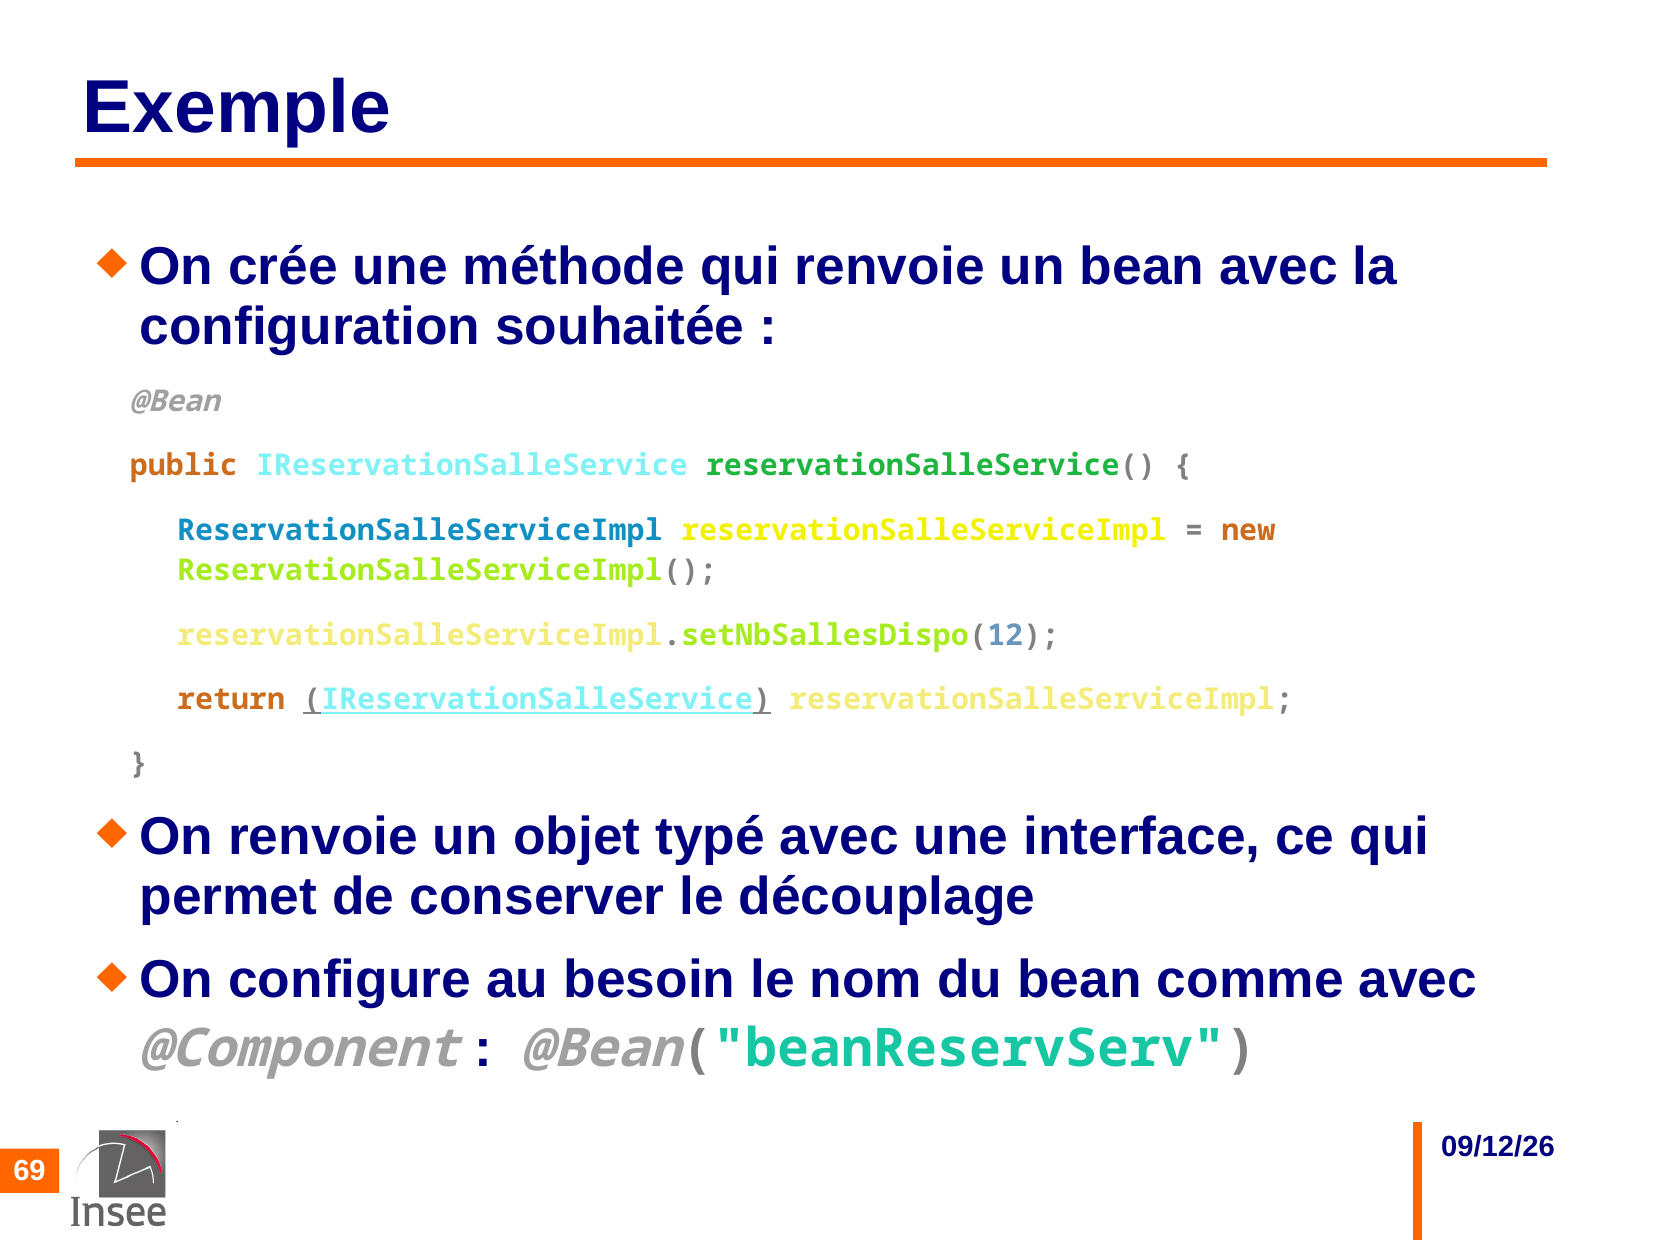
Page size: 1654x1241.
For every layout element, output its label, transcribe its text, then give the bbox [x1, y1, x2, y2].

picture [62, 1121, 178, 1241]
list On crée une méthode qui renvoie un bean avec la configuration souhaitée : @Bean public IReservationSalleService reservationSalleService() { ReservationSalleServiceImpl reservationSalleServiceImpl = new ReservationSalleServiceImpl(); reservationSalleServiceImpl.setNbSallesDispo(12); return (IReservationSalleService) reservationSalleServiceImpl; } On renvoie un objet typé avec une interface, ce qui permet de conserver le découplage On configure au besoin le nom du bean comme avec @Component : @Bean("beanReservServ") [82, 236, 1548, 1087]
title Exemple [82, 49, 1619, 163]
